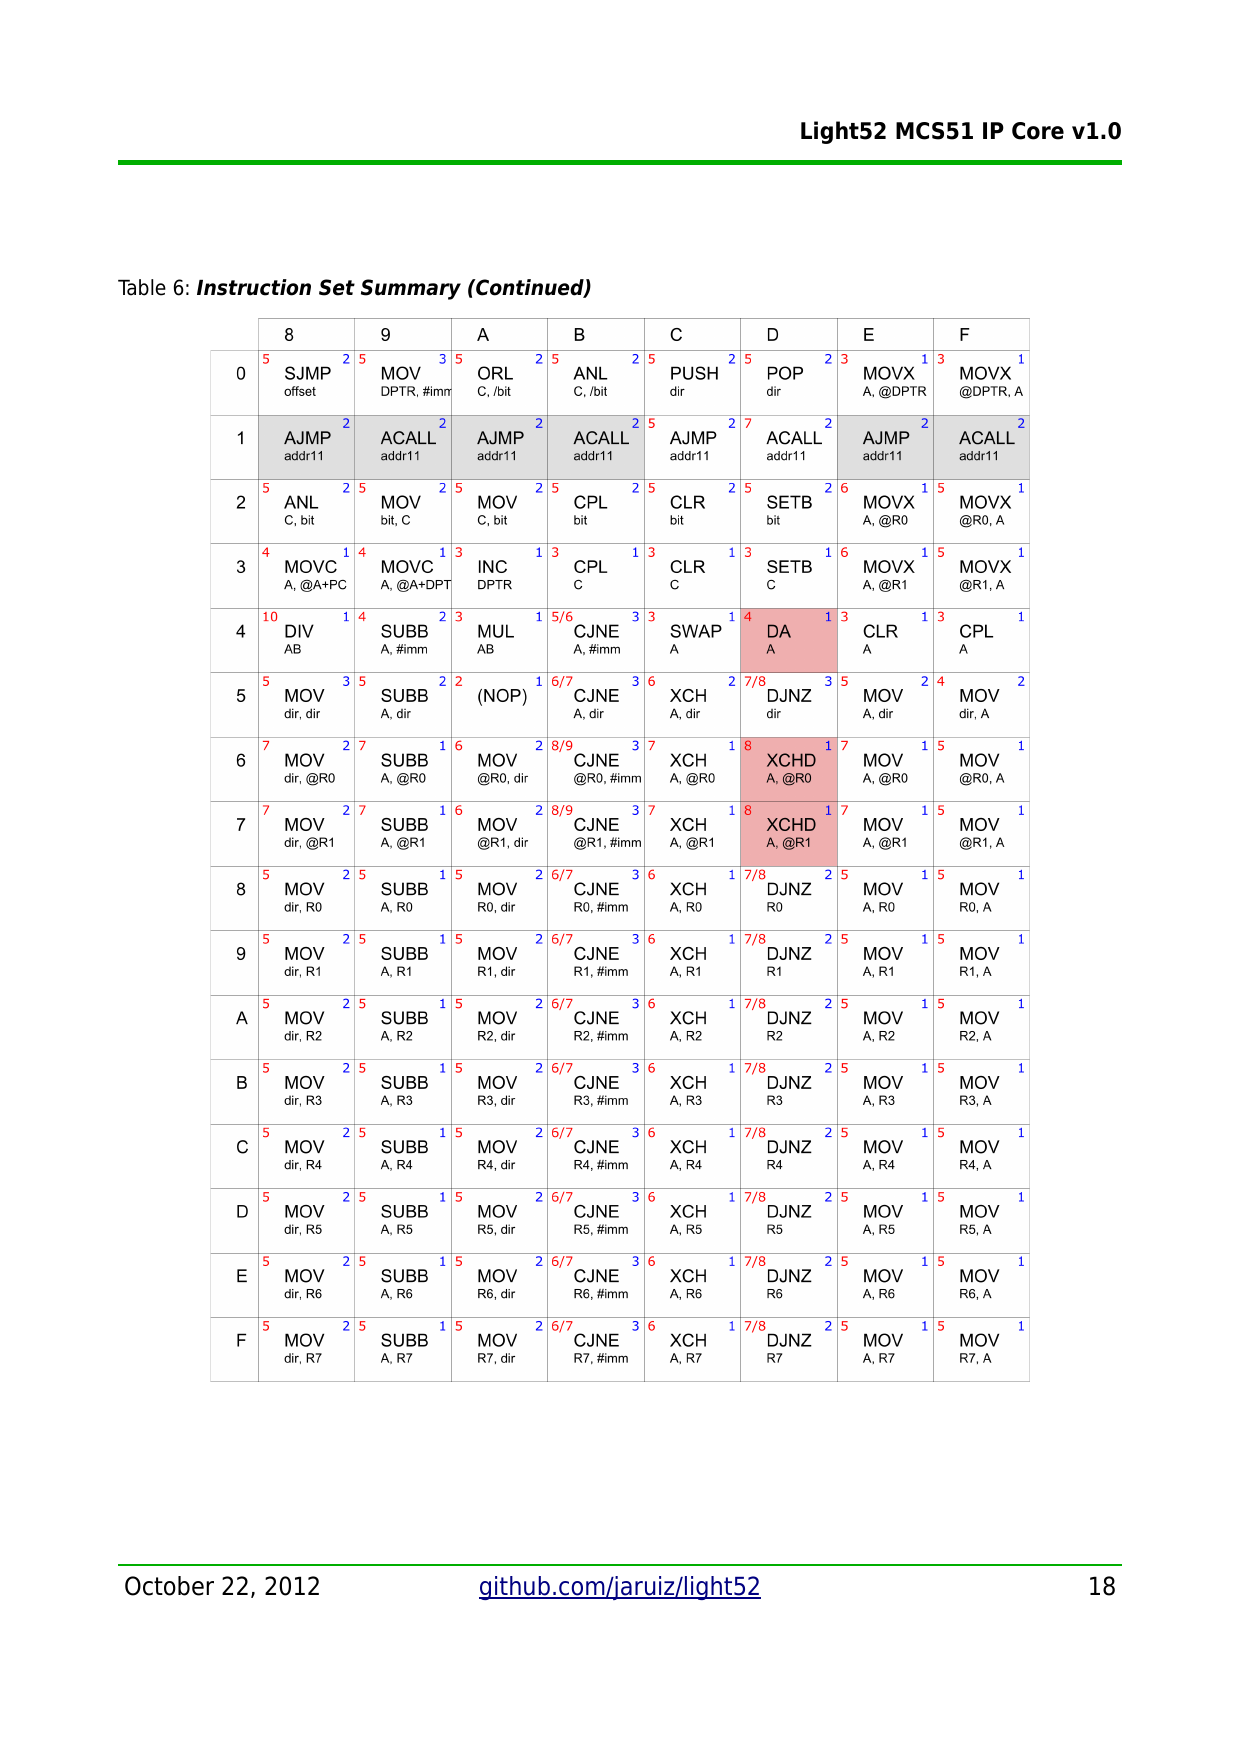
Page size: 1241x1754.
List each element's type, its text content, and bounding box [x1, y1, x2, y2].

table_header [118, 313, 1122, 1417]
text Table 6: Instruction Set Summary (Continued) [118, 276, 1122, 300]
table_header [118, 223, 1122, 264]
picture [210, 318, 1030, 1382]
